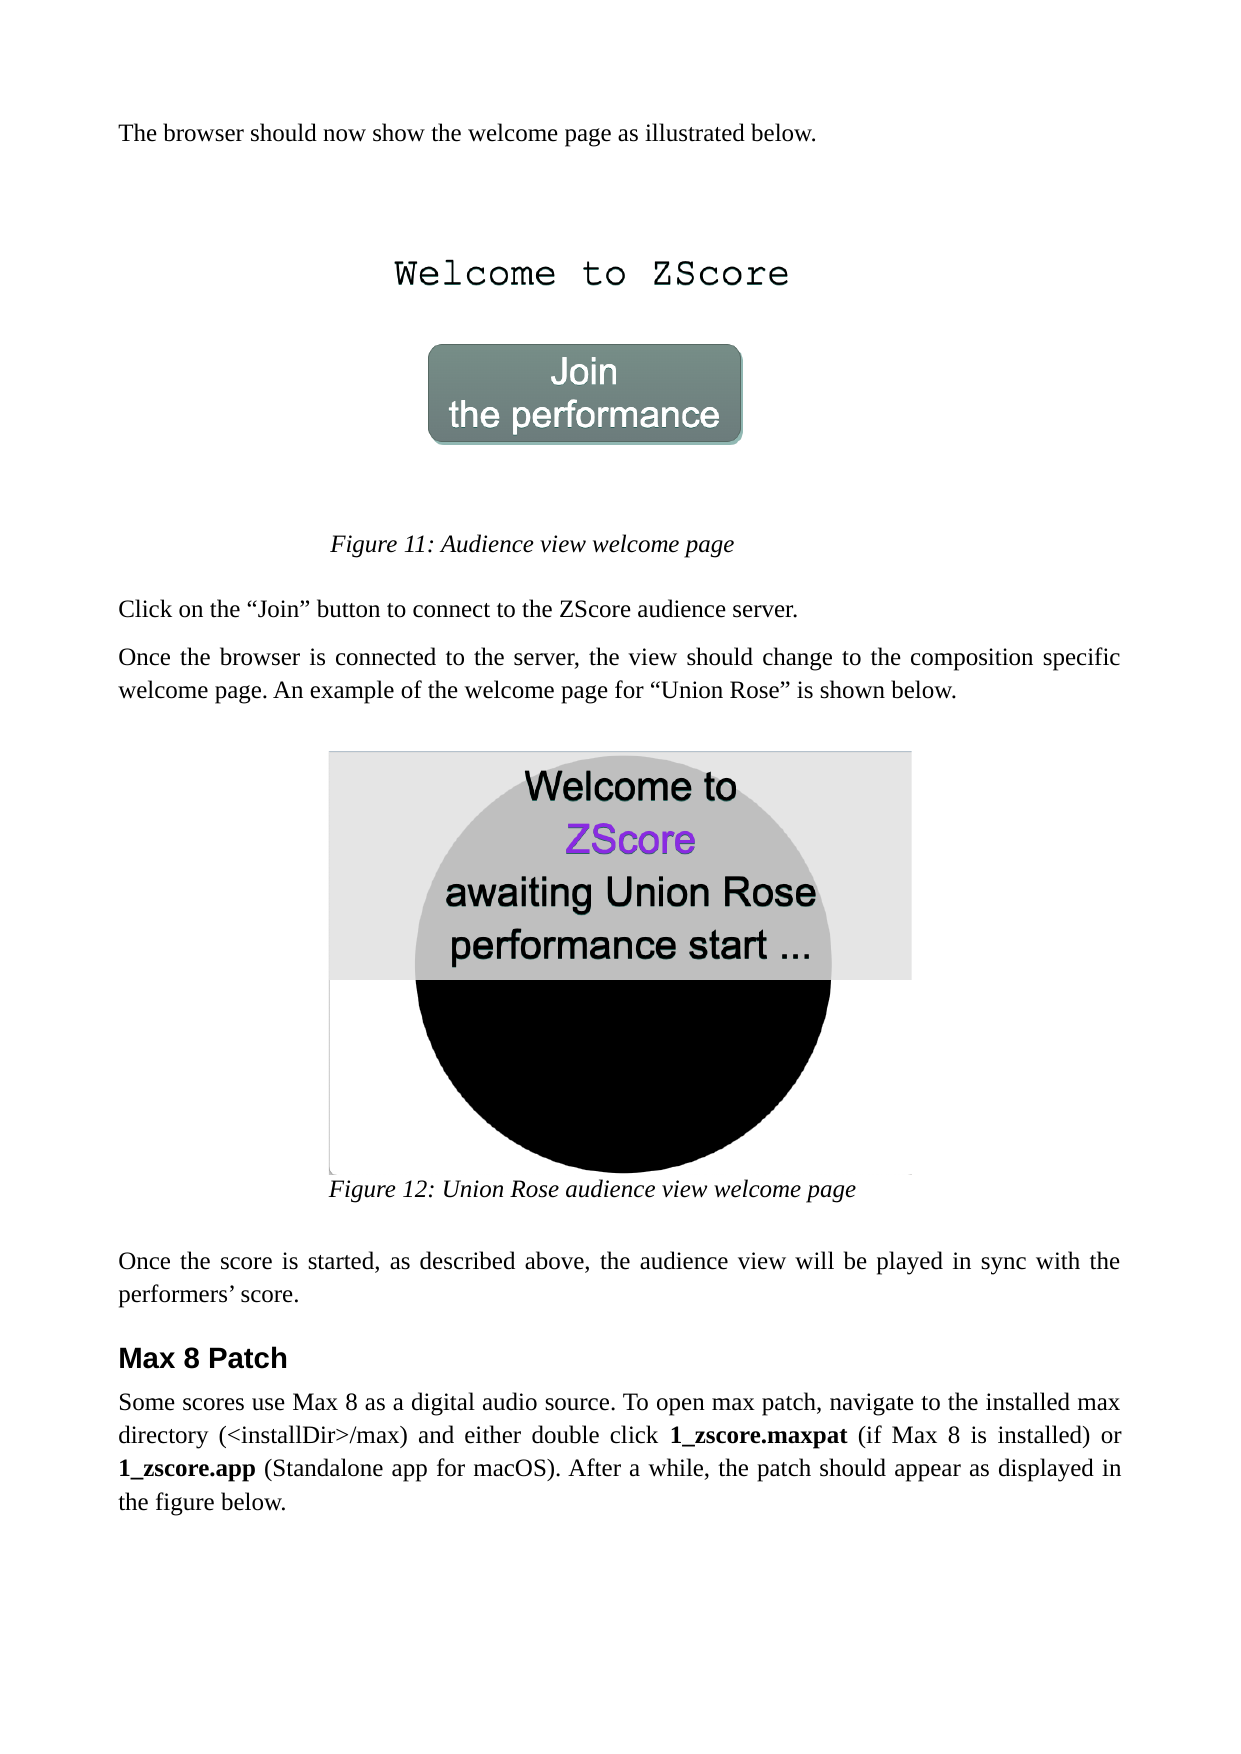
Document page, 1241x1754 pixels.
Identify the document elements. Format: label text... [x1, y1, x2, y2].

picture [328, 751, 912, 1175]
text The browser should now show the welcome page as illustrated below. [118, 118, 1122, 147]
text Figure 12: Union Rose audience view welcome page [329, 1175, 912, 1203]
subtitle Max 8 Patch [118, 1341, 1122, 1375]
text Once the score is started, as described above, the audience view will be played in sync with the performers’ score. [118, 1246, 1122, 1308]
text Once the browser is connected to the server, the view should change to the composition specific welcome page. An example of the welcome page for “Union Rose” is shown below. [118, 642, 1122, 703]
picture [330, 205, 846, 529]
text Click on the “Join” button to connect to the ZScore audience server. [118, 594, 1122, 623]
text Some scores use Max 8 as a digital audio source. To open max patch, navigate to the installed max directory (<installDir>/max) and either double click 1_zscore.maxpat (if Max 8 is installed) or 1_zscore.app (Standalone app for macOS). After a while, the patch should appear as displayed in the figure below. [118, 1387, 1122, 1515]
text Figure 11: Audience view welcome page [330, 529, 846, 557]
